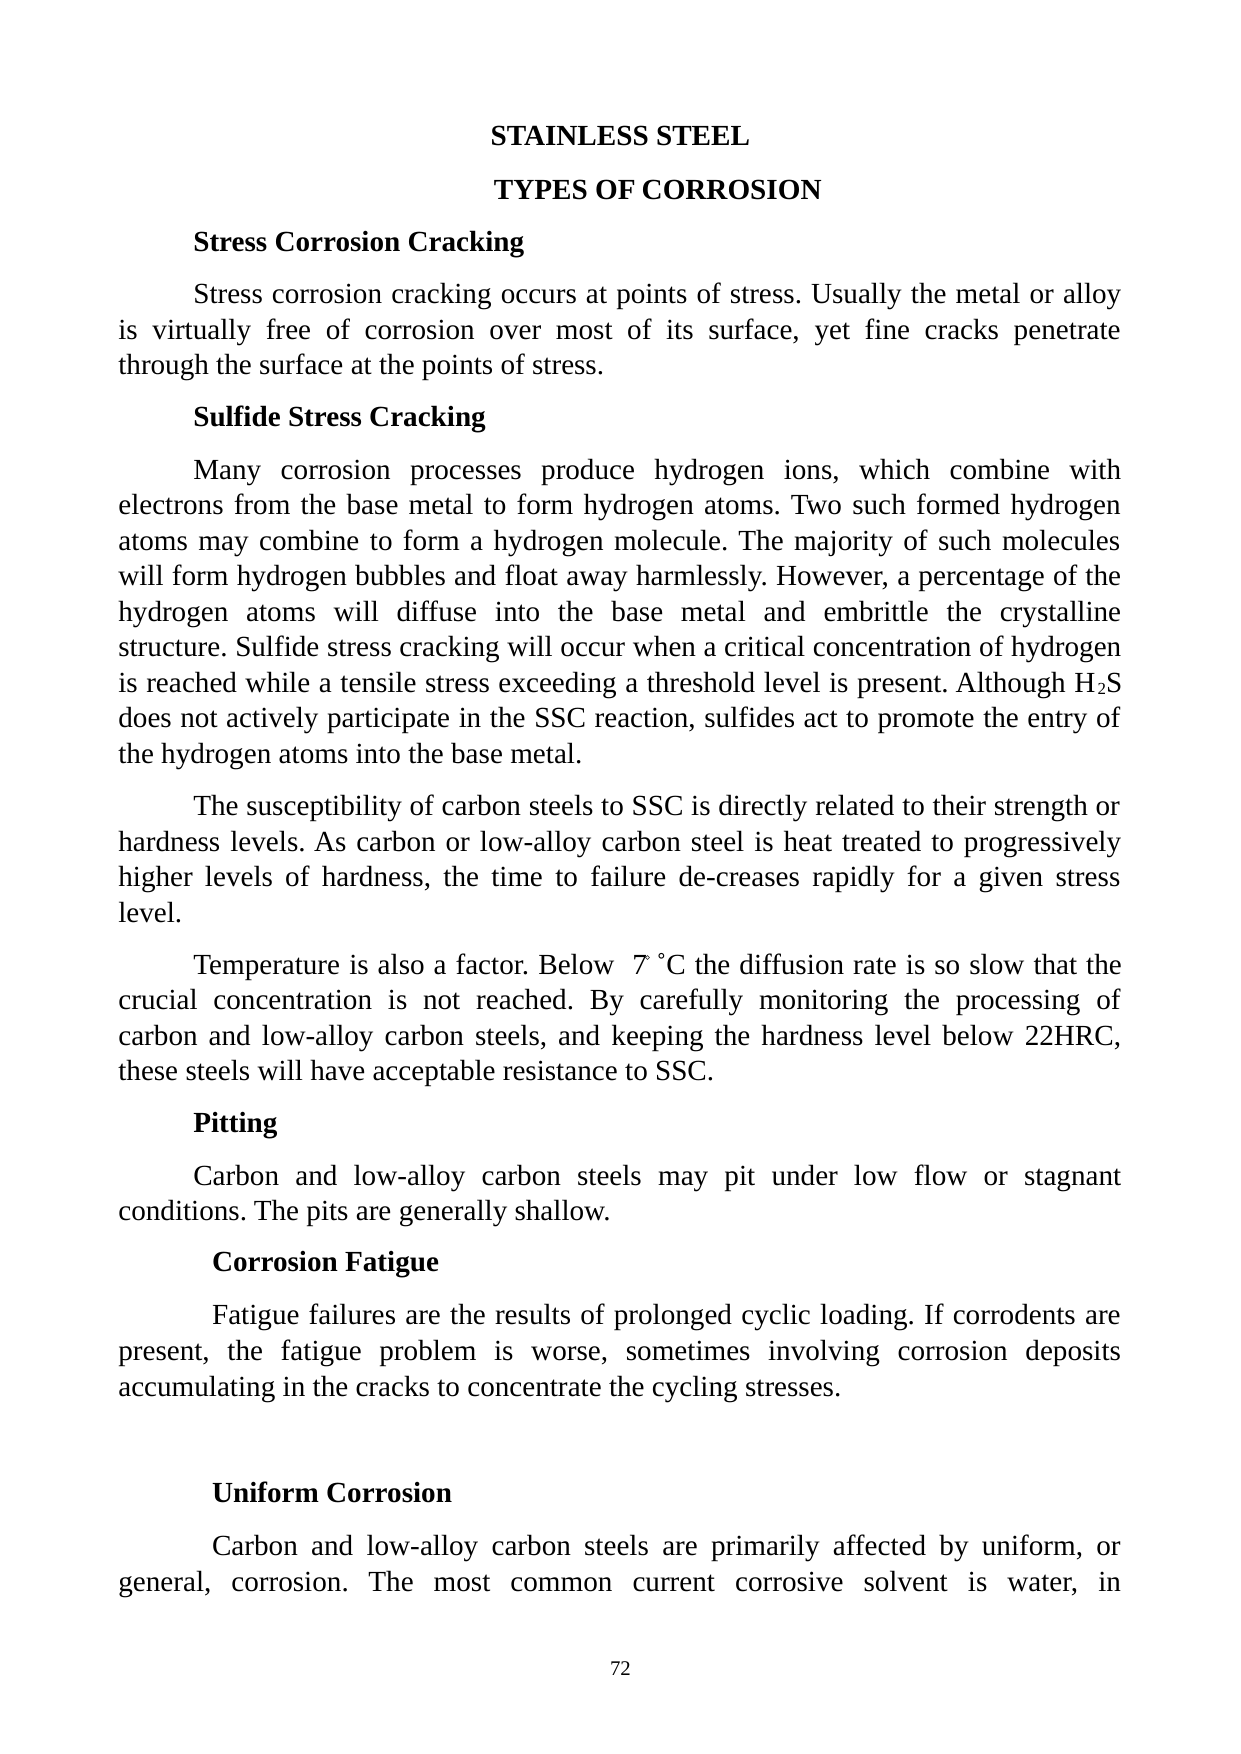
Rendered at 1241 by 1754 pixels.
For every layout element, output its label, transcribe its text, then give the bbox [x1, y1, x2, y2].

text Stress Corrosion Cracking [118, 223, 1122, 259]
text Fatigue failures are the results of prolonged cyclic loading. If corrodents are present, the fatigue problem is worse, sometimes involving corrosion deposits accumulating in the cracks to concentrate the cycling stresses. [118, 1297, 1122, 1403]
text Temperature is also a factor. Below 7۫ ˚C the diffusion rate is so slow that the crucial concentration is not reached. By carefully monitoring the processing of carbon and low-alloy carbon steels, and keeping the hardness level below 22HRC, these steels will have acceptable resistance to SSC. [118, 946, 1122, 1088]
text Sulfide Stress Cracking [118, 398, 1122, 434]
text The susceptibility of carbon steels to SSC is directly related to their strength or hardness levels. As carbon or low-alloy carbon steel is heat treated to progressively higher levels of hardness, the time to failure de-creases rapidly for a given stress level. [118, 787, 1122, 929]
text Corrosion Fatigue [118, 1244, 1122, 1278]
text Carbon and low-alloy carbon steels may pit under low flow or stagnant conditions. The pits are generally shallow. [118, 1157, 1122, 1228]
text Many corrosion processes produce hydrogen ions, which combine with electrons from the base metal to form hydrogen atoms. Two such formed hydrogen atoms may combine to form a hydrogen molecule. The majority of such molecules will form hydrogen bubbles and float away harmlessly. However, a percentage of the hydrogen atoms will diffuse into the base metal and embrittle the crystalline structure. Sulfide stress cracking will occur when a critical concentration of hydrogen is reached while a tensile stress exceeding a threshold level is present. Although H2S does not actively participate in the SSC reaction, sulfides act to promote the entry of the hydrogen atoms into the base metal. [118, 451, 1122, 770]
text TYPES OF CORROSION [118, 171, 1122, 206]
text Carbon and low-alloy carbon steels are primarily affected by uniform, or general, corrosion. The most common current corrosive solvent is water, in [118, 1528, 1122, 1598]
text STAINLESS STEEL [118, 118, 1122, 152]
text Stress corrosion cracking occurs at points of stress. Usually the metal or alloy is virtually free of corrosion over most of its surface, yet fine cracks penetrate through the surface at the points of stress. [118, 275, 1122, 382]
text Pitting [118, 1104, 1122, 1140]
text Uniform Corrosion [118, 1475, 1122, 1509]
